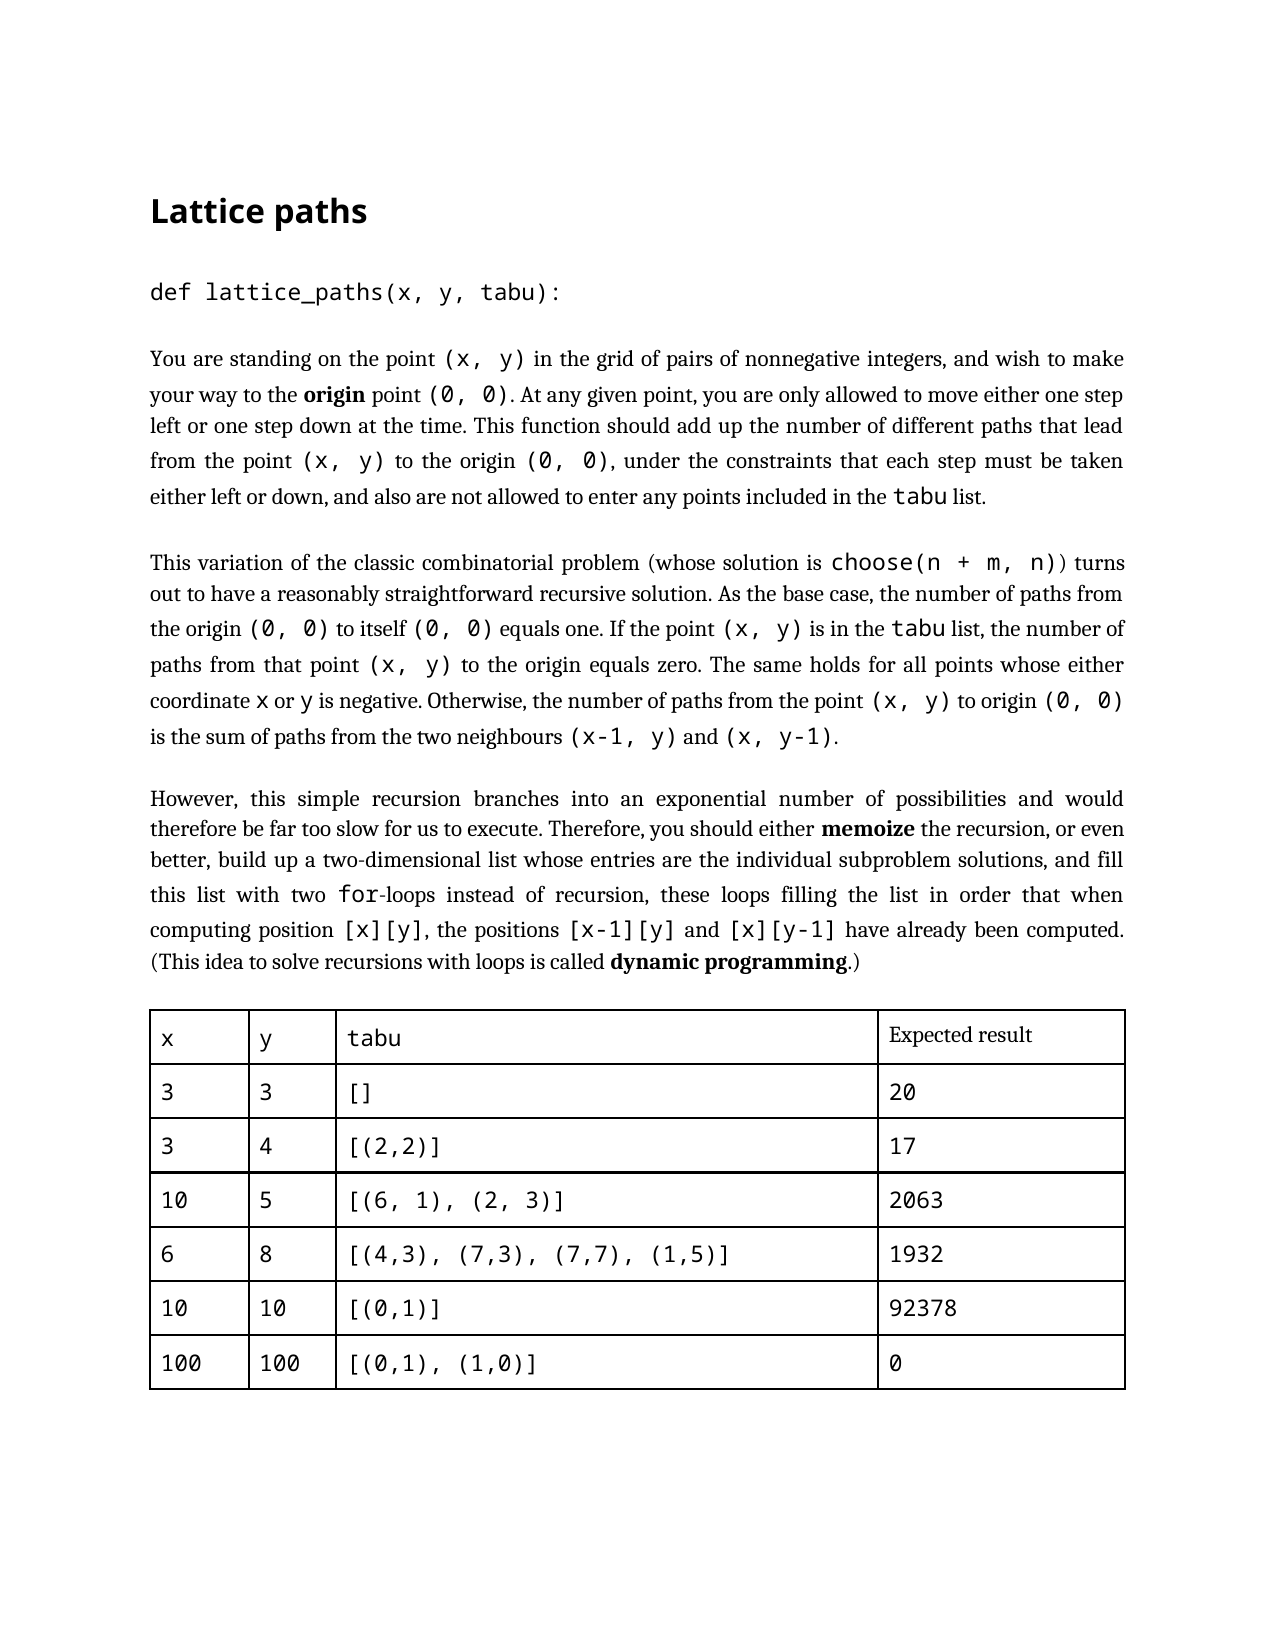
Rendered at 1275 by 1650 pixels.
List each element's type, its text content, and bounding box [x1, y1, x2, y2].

table_cell 8 [250, 1228, 335, 1280]
table_cell [] [337, 1065, 877, 1117]
table_cell 3 [151, 1065, 248, 1117]
table_header tabu [337, 1011, 877, 1063]
text However, this simple recursion branches into an exponential number of possibilities and would therefore be far too slow for us to execute. Therefore, you should either memoize the recursion, or even better, build up a two-dimensional list whose entries are the individual subproblem solutions, and fill this list with two for-loops instead of recursion, these loops filling the list in order that when computing position [x][y], the positions [x-1][y] and [x][y-1] have already been computed. (This idea to solve recursions with loops is called dynamic programming.) [150, 786, 1125, 975]
subtitle Lattice paths [150, 187, 1125, 233]
table_cell [(4,3), (7,3), (7,7), (1,5)] [337, 1228, 877, 1280]
text You are standing on the point (x, y) in the grid of pairs of nonnegative integers, and wish to make your way to the origin point (0, 0). At any given point, you are only allowed to move either one step left or one step down at the time. This function should add up the number of different paths that lead from the point (x, y) to the origin (0, 0), under the constraints that each step must be taken either left or down, and also are not allowed to enter any points included in the tabu list. [150, 342, 1125, 511]
table_cell 4 [250, 1119, 335, 1171]
table_cell 10 [250, 1282, 335, 1334]
text This variation of the classic combinatorial problem (whose solution is choose(n + m, n)) turns out to have a reasonably straightforward recursive solution. As the base case, the number of paths from the origin (0, 0) to itself (0, 0) equals one. If the point (x, y) is in the tabu list, the number of paths from that point (x, y) to the origin equals zero. The same holds for all points whose either coordinate x or y is negative. Otherwise, the number of paths from the point (x, y) to origin (0, 0) is the sum of paths from the two neighbours (x-1, y) and (x, y-1). [150, 546, 1125, 751]
table_cell 17 [879, 1119, 1124, 1171]
text def lattice_paths(x, y, tabu): [150, 276, 1125, 307]
table_cell [(0,1)] [337, 1282, 877, 1334]
table_cell 3 [250, 1065, 335, 1117]
table_cell 1932 [879, 1228, 1124, 1280]
table_cell 3 [151, 1119, 248, 1171]
table_cell 10 [151, 1174, 248, 1226]
table_cell 100 [151, 1336, 248, 1388]
table_cell 92378 [879, 1282, 1124, 1334]
table_header y [250, 1011, 335, 1063]
table_cell [(2,2)] [337, 1119, 877, 1171]
table_cell 5 [250, 1174, 335, 1226]
table_cell 100 [250, 1336, 335, 1388]
table_cell 2063 [879, 1174, 1124, 1226]
table_cell 0 [879, 1336, 1124, 1388]
table_cell 6 [151, 1228, 248, 1280]
table_cell [(0,1), (1,0)] [337, 1336, 877, 1388]
table_cell 20 [879, 1065, 1124, 1117]
table_header x [151, 1011, 248, 1063]
table_cell 10 [151, 1282, 248, 1334]
table_header Expected result [879, 1011, 1124, 1063]
table_cell [(6, 1), (2, 3)] [337, 1174, 877, 1226]
